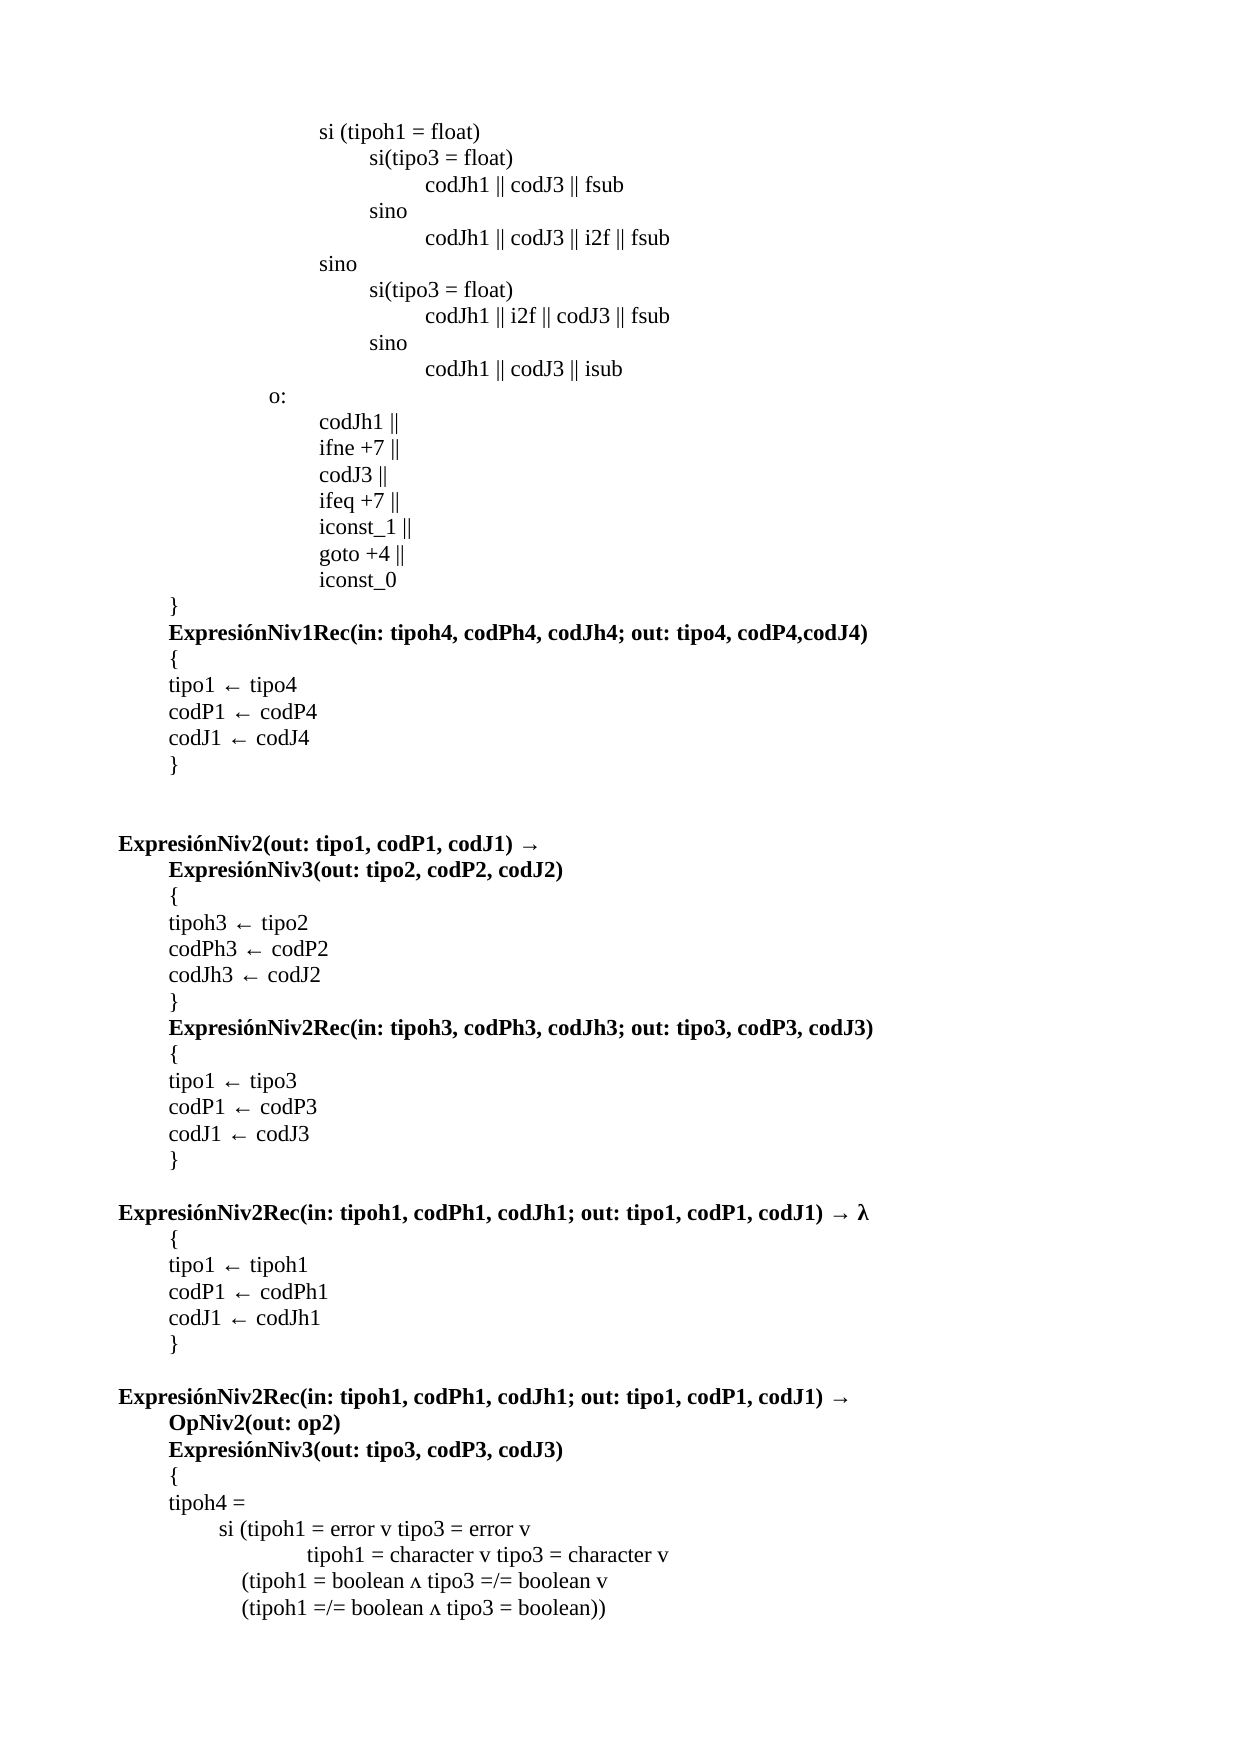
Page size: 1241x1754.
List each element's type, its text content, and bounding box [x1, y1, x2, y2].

text ExpresiónNiv3(out: tipo2, codP2, codJ2) [118, 856, 1122, 882]
text codJh3 ← codJ2 [118, 961, 1122, 988]
text codP1 ← codPh1 [118, 1278, 1122, 1304]
text tipoh3 ← tipo2 [118, 909, 1122, 935]
text } [118, 1330, 1122, 1357]
text si (tipoh1 = error v tipo3 = error v [118, 1515, 1122, 1541]
text codJh1 || codJ3 || isub [118, 355, 1122, 382]
text codJh1 || codJ3 || fsub [118, 171, 1122, 197]
text { [118, 1225, 1122, 1251]
text { [118, 1041, 1122, 1067]
text iconst_1 || [118, 513, 1122, 540]
text } [118, 592, 1122, 619]
text { [118, 645, 1122, 672]
text { [118, 1462, 1122, 1488]
text si(tipo3 = float) [118, 144, 1122, 171]
text sino [118, 250, 1122, 276]
text sino [118, 329, 1122, 355]
text tipo1 ← tipo4 [118, 672, 1122, 698]
text tipo1 ← tipoh1 [118, 1251, 1122, 1278]
text } [118, 1146, 1122, 1172]
text codJh1 || codJ3 || i2f || fsub [118, 223, 1122, 250]
text o: [118, 382, 1122, 408]
text codPh3 ← codP2 [118, 935, 1122, 961]
text tipo1 ← tipo3 [118, 1067, 1122, 1093]
text iconst_0 [118, 566, 1122, 592]
text (tipoh1 = boolean ᴧ tipo3 =/= boolean v [118, 1568, 1122, 1594]
text codJh1 || [118, 408, 1122, 434]
text } [118, 751, 1122, 777]
text si (tipoh1 = float) [118, 118, 1122, 144]
text tipoh1 = character v tipo3 = character v [118, 1541, 1122, 1568]
text tipoh4 = [118, 1488, 1122, 1515]
text } [118, 988, 1122, 1014]
text (tipoh1 =/= boolean ᴧ tipo3 = boolean)) [118, 1594, 1122, 1620]
text ifeq +7 || [118, 487, 1122, 513]
text codJ1 ← codJ3 [118, 1119, 1122, 1146]
text sino [118, 197, 1122, 223]
text ExpresiónNiv2Rec(in: tipoh1, codPh1, codJh1; out: tipo1, codP1, codJ1) → [118, 1383, 1122, 1409]
text ExpresiónNiv2(out: tipo1, codP1, codJ1) → [118, 830, 1122, 856]
text ExpresiónNiv2Rec(in: tipoh1, codPh1, codJh1; out: tipo1, codP1, codJ1) → λ [118, 1199, 1122, 1225]
text si(tipo3 = float) [118, 276, 1122, 303]
text goto +4 || [118, 540, 1122, 566]
text OpNiv2(out: op2) [118, 1409, 1122, 1436]
text { [118, 882, 1122, 909]
text codJ1 ← codJ4 [118, 724, 1122, 751]
text codJ3 || [118, 461, 1122, 487]
text codP1 ← codP3 [118, 1093, 1122, 1119]
text codJh1 || i2f || codJ3 || fsub [118, 303, 1122, 329]
text ExpresiónNiv2Rec(in: tipoh3, codPh3, codJh3; out: tipo3, codP3, codJ3) [118, 1014, 1122, 1041]
text ExpresiónNiv1Rec(in: tipoh4, codPh4, codJh4; out: tipo4, codP4,codJ4) [118, 619, 1122, 645]
text codP1 ← codP4 [118, 698, 1122, 724]
text codJ1 ← codJh1 [118, 1304, 1122, 1330]
text ExpresiónNiv3(out: tipo3, codP3, codJ3) [118, 1436, 1122, 1462]
text ifne +7 || [118, 434, 1122, 461]
